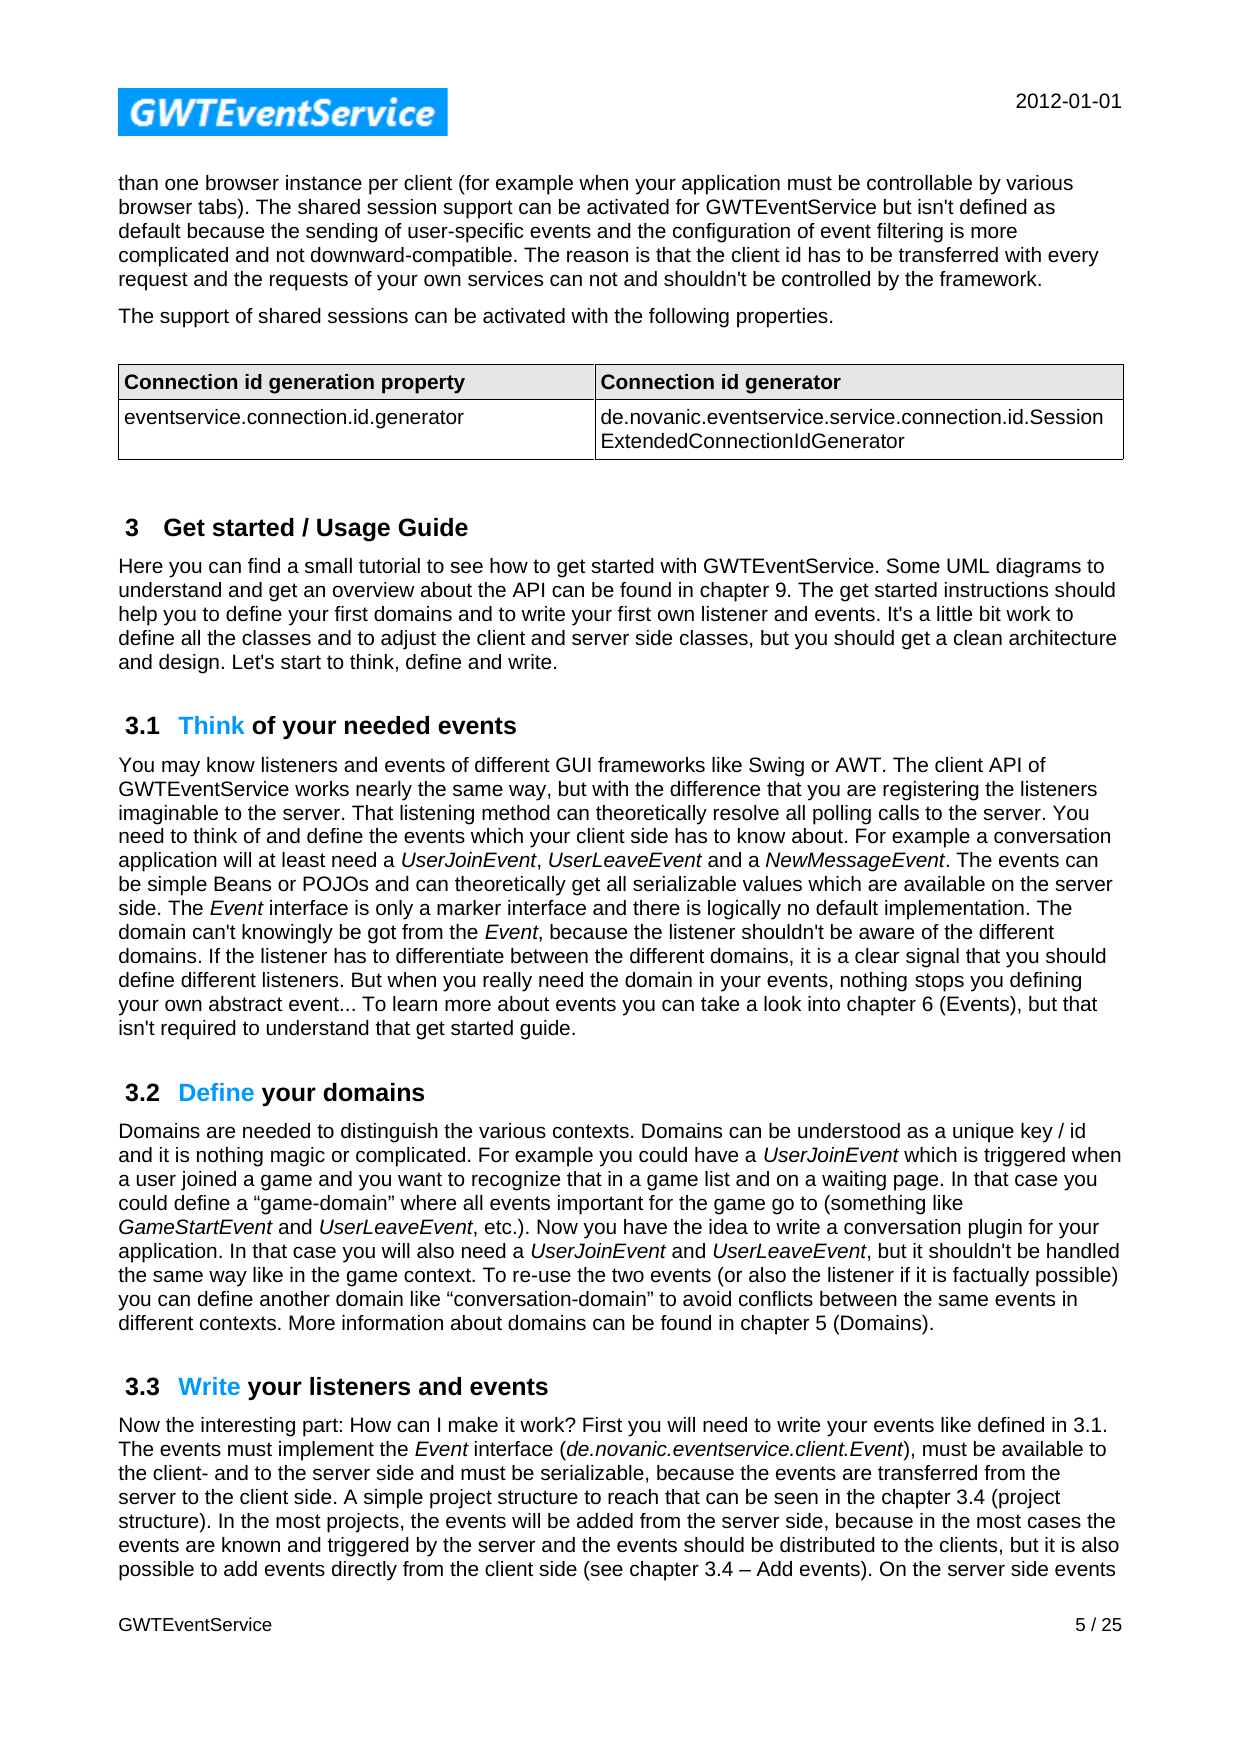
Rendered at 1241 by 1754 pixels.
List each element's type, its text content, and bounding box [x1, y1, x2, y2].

text Now the interesting part: How can I make it work? First you will need to write your events like defined in 3.1. The events must implement the Event interface (de.novanic.eventservice.client.Event), must be available to the client- and to the server side and must be serializable, because the events are transferred from the server to the client side. A simple project structure to reach that can be seen in the chapter 3.4 (project structure). In the most projects, the events will be added from the server side, because in the most cases the events are known and triggered by the server and the events should be distributed to the clients, but it is also possible to add events directly from the client side (see chapter 3.4 – Add events). On the server side events [118, 1413, 1122, 1581]
subtitle Think of your needed events [118, 711, 1122, 740]
table_header Connection id generator [596, 365, 1123, 399]
subtitle Define your domains [118, 1077, 1122, 1106]
text The support of shared sessions can be activated with the following properties. [118, 303, 1122, 327]
table_cell eventservice.connection.id.generator [119, 400, 594, 459]
table_header Connection id generation property [119, 365, 594, 399]
text Domains are needed to distinguish the various contexts. Domains can be understood as a unique key / id and it is nothing magic or complicated. For example you could have a UserJoinEvent which is triggered when a user joined a game and you want to recognize that in a game list and on a waiting page. In that case you could define a “game-domain” where all events important for the game go to (something like GameStartEvent and UserLeaveEvent, etc.). Now you have the idea to write a conversation plugin for your application. In that case you will also need a UserJoinEvent and UserLeaveEvent, but it shouldn't be handled the same way like in the game context. To re-use the two events (or also the listener if it is factually possible) you can define another domain like “conversation-domain” to avoid conflicts between the same events in different contexts. More information about domains can be found in chapter 5 (Domains). [118, 1119, 1122, 1334]
text than one browser instance per client (for example when your application must be controllable by various browser tabs). The shared session support can be activated for GWTEventService but isn't defined as default because the sending of user-specific events and the configuration of event filtering is more complicated and not downward-compatible. The reason is that the client id has to be transferred with every request and the requests of your own services can not and shouldn't be controlled by the framework. [118, 171, 1122, 291]
subtitle Write your listeners and events [118, 1372, 1122, 1401]
picture [118, 88, 448, 136]
table_cell de.novanic.eventservice.service.connection.id.SessionExtendedConnectionIdGenerator [596, 400, 1123, 459]
subtitle Get started / Usage Guide [118, 513, 1122, 541]
text You may know listeners and events of different GUI frameworks like Swing or AWT. The client API of GWTEventService works nearly the same way, but with the difference that you are registering the listeners imaginable to the server. That listening method can theoretically resolve all polling calls to the server. You need to think of and define the events which your client side has to know about. For example a conversation application will at least need a UserJoinEvent, UserLeaveEvent and a NewMessageEvent. The events can be simple Beans or POJOs and can theoretically get all serializable values which are available on the server side. The Event interface is only a marker interface and there is logically no default implementation. The domain can't knowingly be got from the Event, because the listener shouldn't be aware of the different domains. If the listener has to differentiate between the different domains, it is a clear signal that you should define different listeners. But when you really need the domain in your events, nothing stops you defining your own abstract event... To learn more about events you can take a look into chapter 6 (Events), but that isn't required to understand that get started guide. [118, 752, 1122, 1040]
text Here you can find a small tutorial to see how to get started with GWTEventService. Some UML diagrams to understand and get an overview about the API can be found in chapter 9. The get started instructions should help you to define your first domains and to write your first own listener and events. It's a little bit work to define all the classes and to adjust the client and server side classes, but you should get a clean architecture and design. Let's start to think, define and write. [118, 554, 1122, 674]
